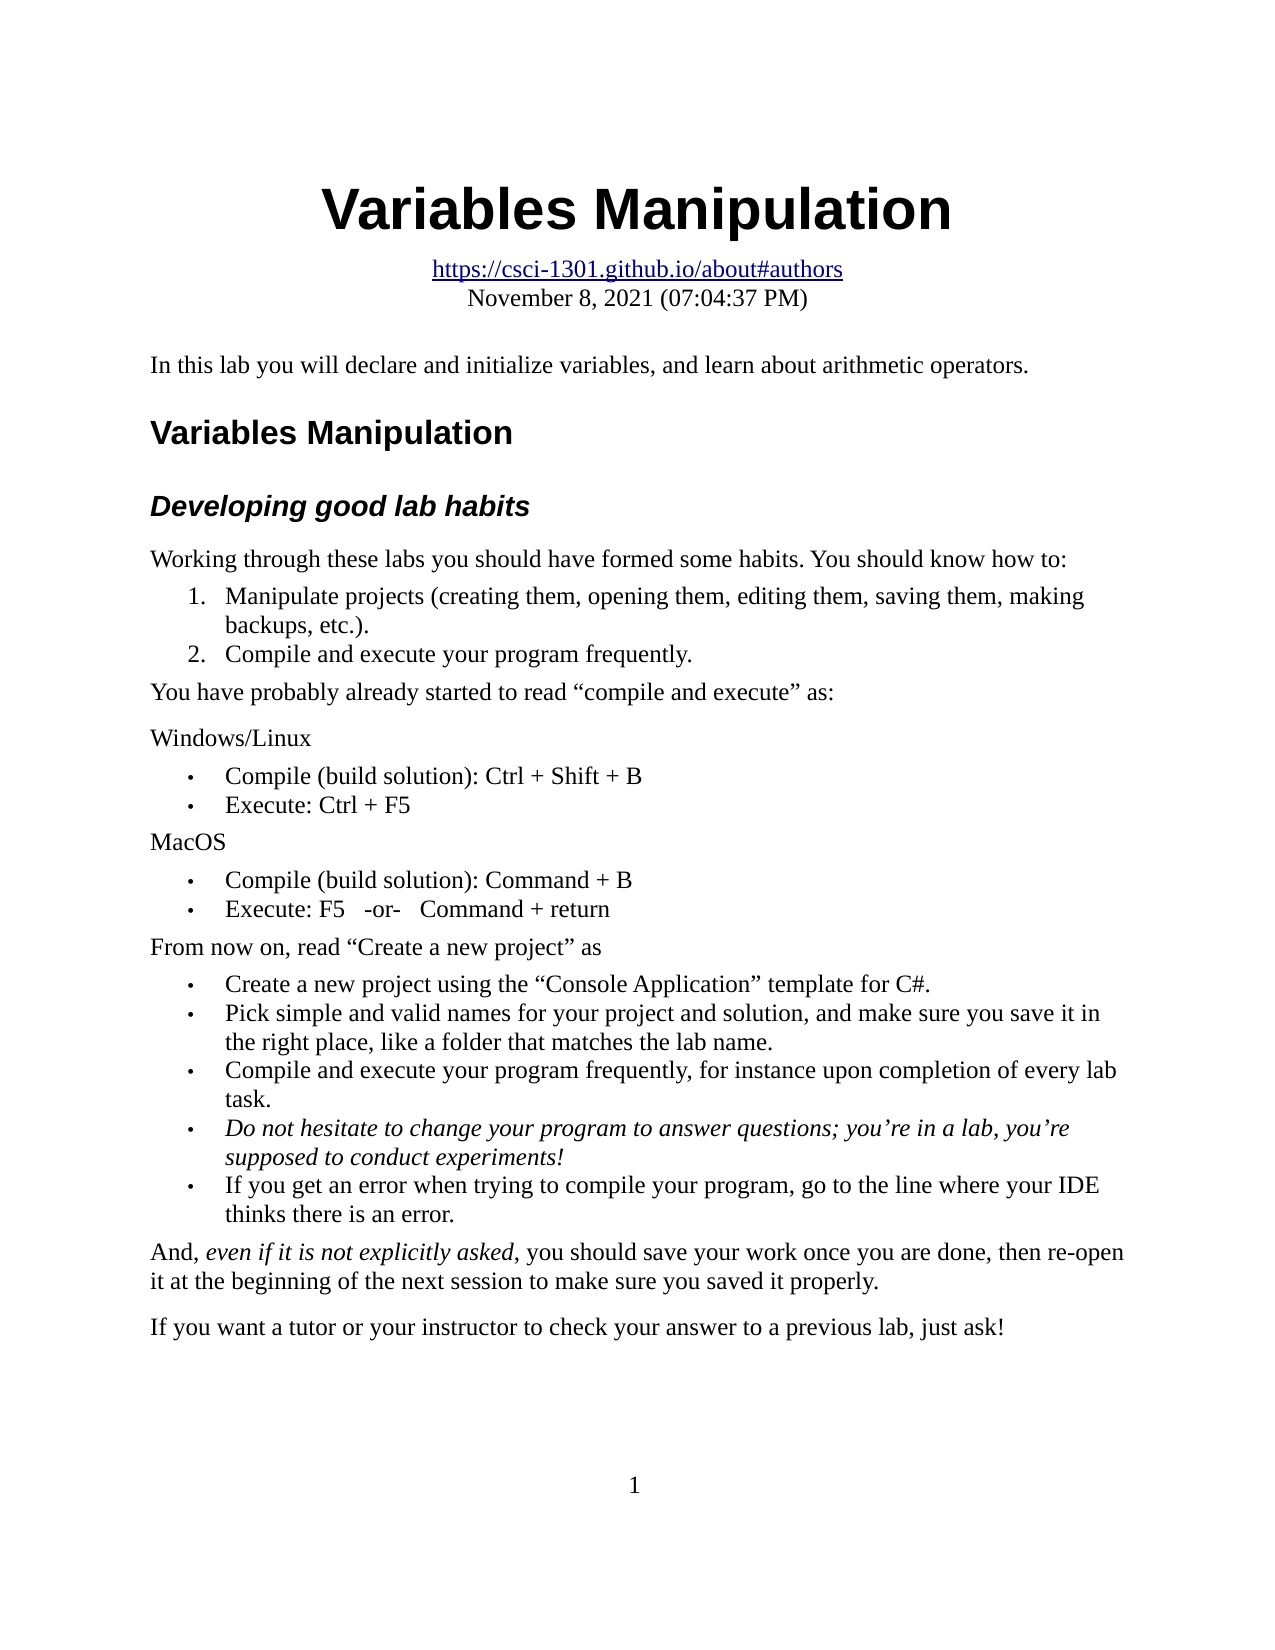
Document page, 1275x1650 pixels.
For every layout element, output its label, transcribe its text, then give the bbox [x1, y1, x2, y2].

list Compile (build solution): Command + B [187, 865, 1125, 894]
text And, even if it is not explicitly asked, you should save your work once you are done, then re-open it at the beginning of the next session to make sure you saved it properly. [150, 1237, 1125, 1294]
subtitle Variables Manipulation [150, 412, 1125, 451]
list Compile and execute your program frequently, for instance upon completion of every lab task. [187, 1056, 1125, 1113]
list Manipulate projects (creating them, opening them, editing them, saving them, making backups, etc.). [187, 581, 1125, 639]
text If you want a tutor or your instructor to check your answer to a previous lab, just ask! [150, 1312, 1125, 1341]
list Pick simple and valid names for your project and solution, and make sure you save it in the right place, like a folder that matches the lab name. [187, 998, 1125, 1056]
text Working through these labs you should have formed some habits. You should know how to: [150, 544, 1125, 572]
list Create a new project using the “Console Application” template for C#. [187, 969, 1125, 998]
list Execute: Ctrl + F5 [187, 790, 1125, 818]
subtitle Developing good lab habits [150, 489, 1125, 522]
title Variables Manipulation [150, 175, 1125, 242]
list Do not hesitate to change your program to answer questions; you’re in a lab, you’re supposed to conduct experiments! [187, 1113, 1125, 1171]
list Compile and execute your program frequently. [187, 639, 1125, 668]
list Execute: F5 -or- Command + return [187, 894, 1125, 923]
text https://csci-1301.github.io/about#authors [150, 254, 1125, 283]
text From now on, read “Create a new project” as [150, 932, 1125, 960]
text MacOS [150, 827, 1125, 856]
list If you get an error when trying to compile your program, go to the line where your IDE thinks there is an error. [187, 1171, 1125, 1228]
text November 8, 2021 (07:04:37 PM) [150, 283, 1125, 312]
list Compile (build solution): Ctrl + Shift + B [187, 761, 1125, 790]
text In this lab you will declare and initialize variables, and learn about arithmetic operators. [150, 350, 1125, 378]
text Windows/Linux [150, 723, 1125, 752]
text You have probably already started to read “compile and execute” as: [150, 677, 1125, 705]
